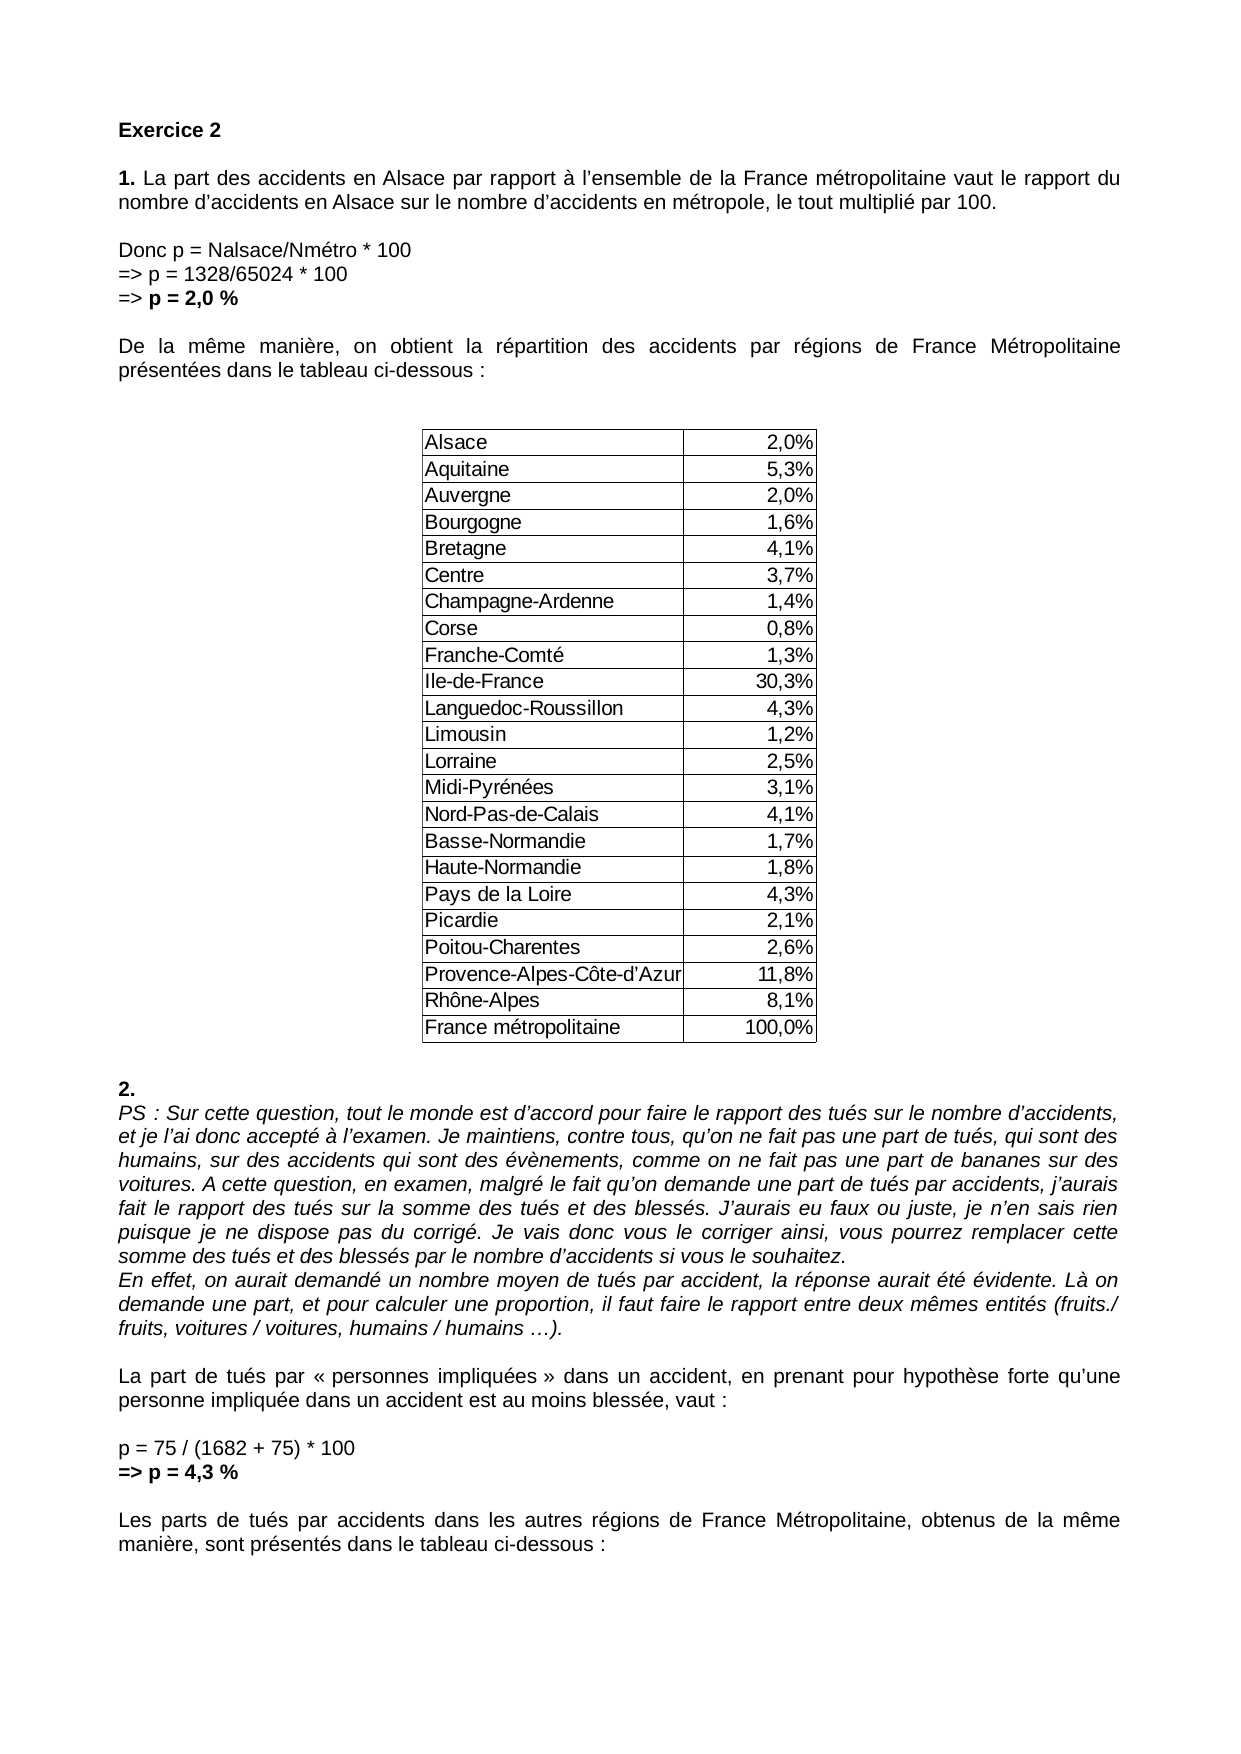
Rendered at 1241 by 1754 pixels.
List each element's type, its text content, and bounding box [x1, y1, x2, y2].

text Exercice 2 [118, 118, 1122, 142]
text p = 75 / (1682 + 75) * 100 [118, 1436, 1122, 1460]
text => p = 1328/65024 * 100 [118, 262, 1122, 286]
text => p = 2,0 % [118, 286, 1122, 310]
text => p = 4,3 % [118, 1460, 1122, 1484]
text De la même manière, on obtient la répartition des accidents par régions de France Métropolitaine présentées dans le tableau ci-dessous : [118, 334, 1122, 382]
text 1. La part des accidents en Alsace par rapport à l’ensemble de la France métropolitaine vaut le rapport du nombre d’accidents en Alsace sur le nombre d’accidents en métropole, le tout multiplié par 100. [118, 166, 1122, 214]
text Les parts de tués par accidents dans les autres régions de France Métropolitaine, obtenus de la même manière, sont présentés dans le tableau ci-dessous : [118, 1508, 1122, 1556]
text La part de tués par « personnes impliquées » dans un accident, en prenant pour hypothèse forte qu’une personne impliquée dans un accident est au moins blessée, vaut : [118, 1364, 1122, 1412]
text En effet, on aurait demandé un nombre moyen de tués par accident, la réponse aurait été évidente. Là on demande une part, et pour calculer une proportion, il faut faire le rapport entre deux mêmes entités (fruits./ fruits, voitures / voitures, humains / humains …). [118, 1268, 1122, 1340]
text Donc p = Nalsace/Nmétro * 100 [118, 238, 1122, 262]
text 2. [118, 1076, 1122, 1100]
text PS : Sur cette question, tout le monde est d’accord pour faire le rapport des tués sur le nombre d’accidents, et je l’ai donc accepté à l’examen. Je maintiens, contre tous, qu’on ne fait pas une part de tués, qui sont des humains, sur des accidents qui sont des évènements, comme on ne fait pas une part de bananes sur des voitures. A cette question, en examen, malgré le fait qu’on demande une part de tués par accidents, j’aurais fait le rapport des tués sur la somme des tués et des blessés. J’aurais eu faux ou juste, je n’en sais rien puisque je ne dispose pas du corrigé. Je vais donc vous le corriger ainsi, vous pourrez remplacer cette somme des tués et des blessés par le nombre d’accidents si vous le souhaitez. [118, 1100, 1122, 1268]
